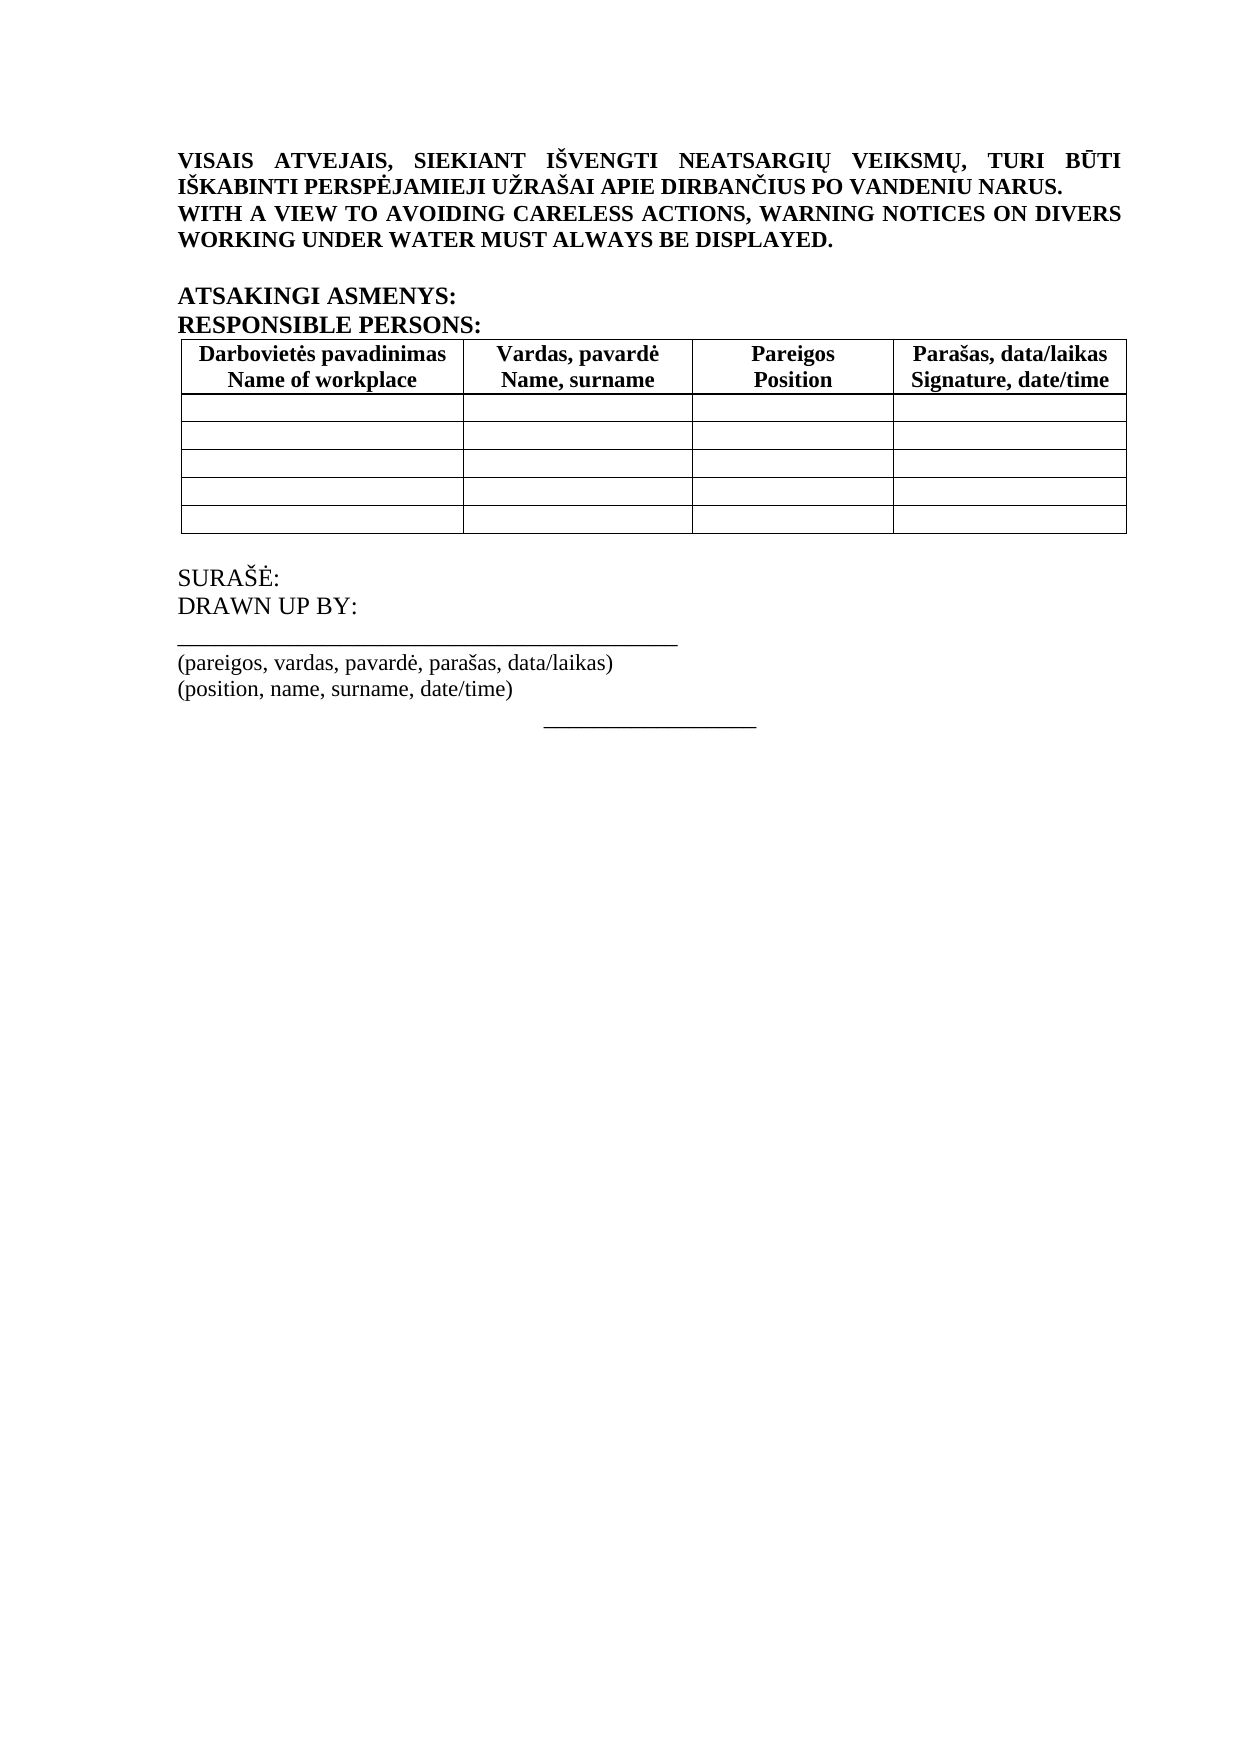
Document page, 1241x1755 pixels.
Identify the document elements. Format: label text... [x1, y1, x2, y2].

table_cell [459, 506, 463, 532]
table_cell [182, 478, 186, 504]
table_cell [1122, 450, 1126, 477]
table_cell [1122, 478, 1126, 504]
table_cell [1122, 395, 1126, 421]
table_cell [1122, 506, 1126, 532]
table_cell [182, 506, 186, 532]
table_cell [688, 478, 692, 504]
table_cell [459, 450, 463, 477]
table_cell [1122, 422, 1126, 449]
table_cell [894, 506, 898, 532]
table_cell [688, 506, 692, 532]
text DRAWN UP BY: [177, 591, 1122, 620]
table_cell [182, 395, 186, 421]
table_cell [459, 395, 463, 421]
table_cell [182, 450, 186, 477]
text VISAIS ATVEJAIS, SIEKIANT IŠVENGTI NEATSARGIŲ VEIKSMŲ, TURI BŪTI IŠKABINTI PERSPĖJAMIEJI UŽRAŠAI APIE DIRBANČIUS PO VANDENIU NARUS. [177, 147, 1122, 199]
table_cell [459, 422, 463, 449]
table_cell [894, 395, 898, 421]
table_cell [894, 450, 898, 477]
text _________________ [177, 702, 1122, 730]
table_cell [688, 422, 692, 449]
table_cell [894, 422, 898, 449]
text ATSAKINGI ASMENYS: [177, 281, 1122, 310]
text (position, name, surname, date/time) [177, 675, 1122, 702]
table_cell [459, 478, 463, 504]
text WITH A VIEW TO AVOIDING CARELESS ACTIONS, WARNING NOTICES ON DIVERS WORKING UNDER WATER MUST ALWAYS BE DISPLAYED. [177, 199, 1122, 252]
table_cell [182, 422, 186, 449]
text RESPONSIBLE PERSONS: [177, 310, 1122, 338]
table_cell [688, 450, 692, 477]
table_cell [688, 395, 692, 421]
text (pareigos, vardas, pavardė, parašas, data/laikas) [177, 649, 1122, 675]
table_cell [894, 478, 898, 504]
text SURAŠĖ: [177, 563, 1122, 591]
text ________________________________________ [177, 620, 1122, 649]
